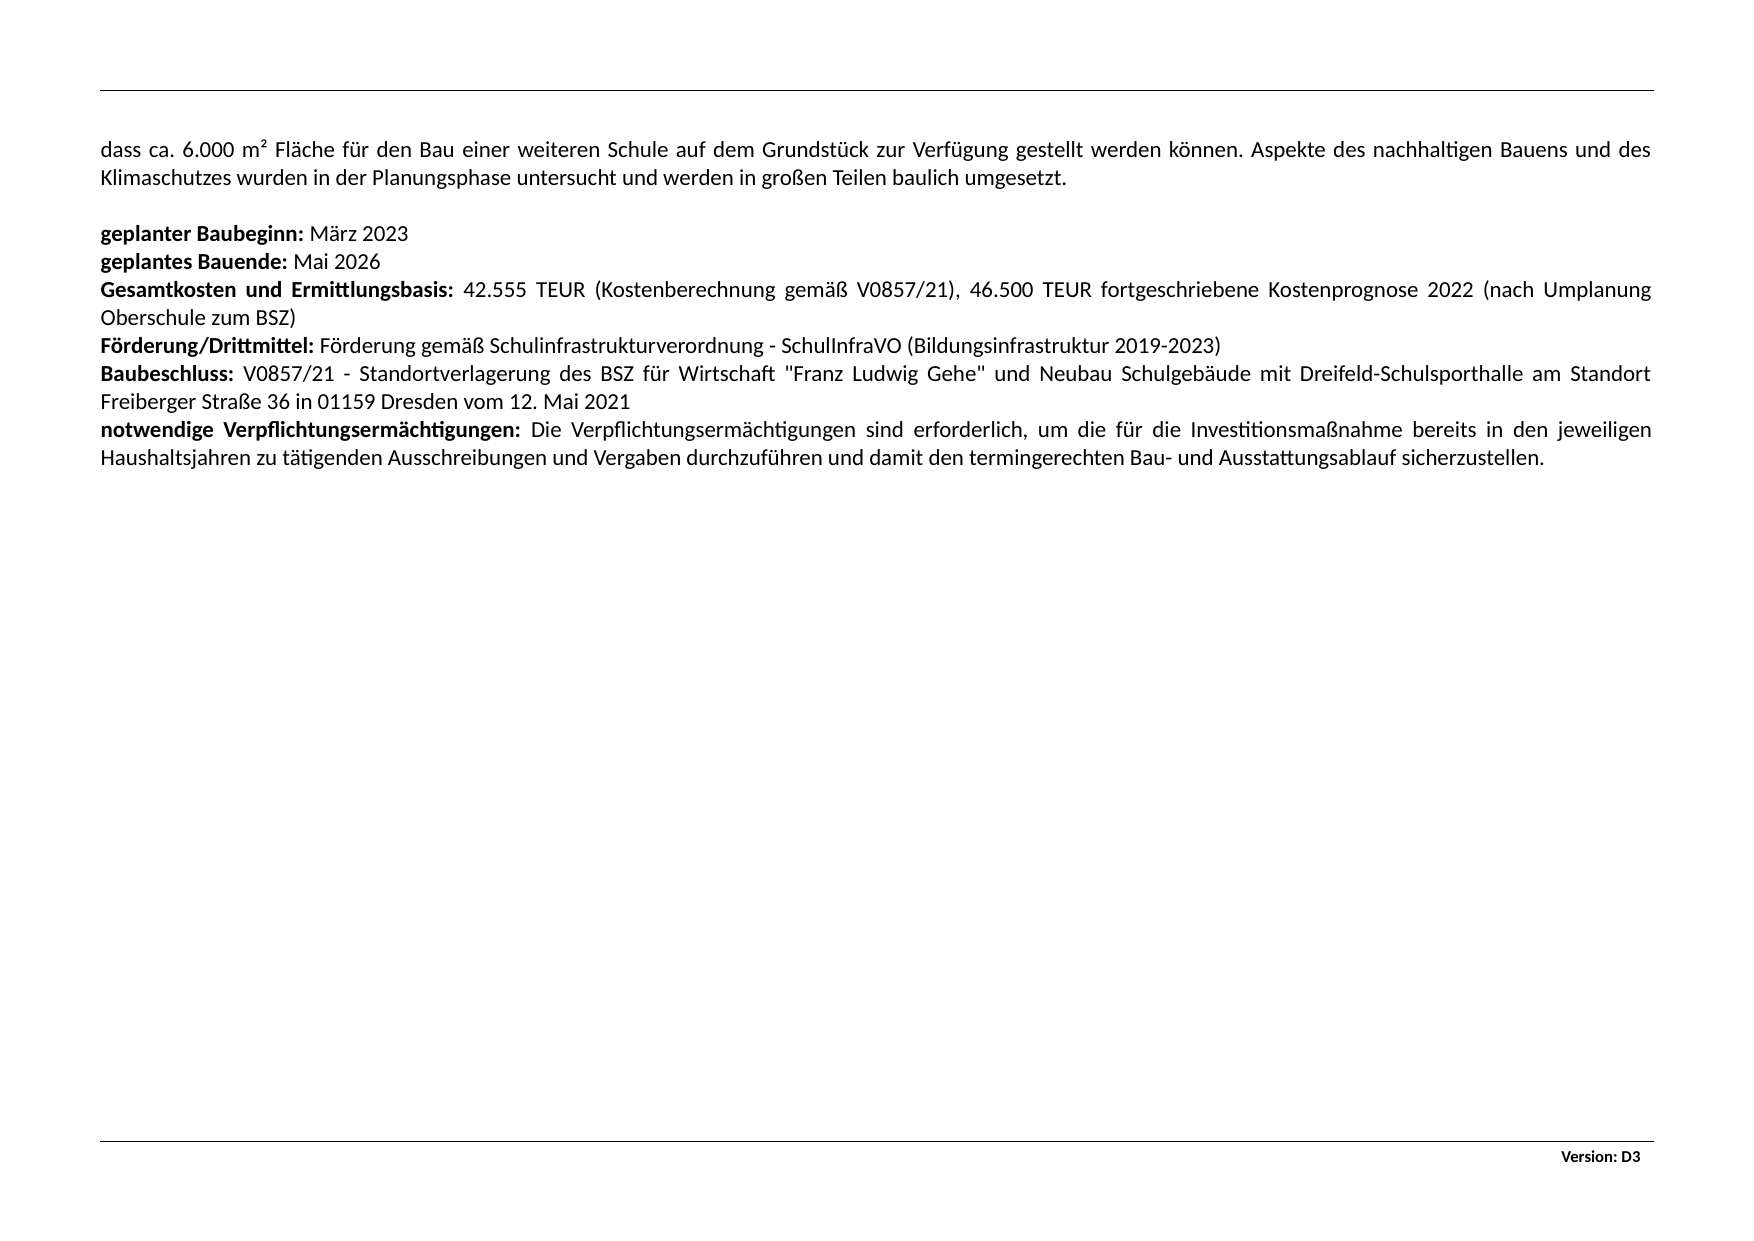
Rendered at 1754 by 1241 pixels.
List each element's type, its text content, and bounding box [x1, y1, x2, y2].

text Gesamtkosten und Ermittlungsbasis: 42.555 TEUR (Kostenberechnung gemäß V0857/21), 46.500 TEUR fortgeschriebene Kostenprognose 2022 (nach Umplanung Oberschule zum BSZ) [100, 275, 1653, 331]
text Förderung/Drittmittel: Förderung gemäß Schulinfrastrukturverordnung - SchulInfraVO (Bildungsinfrastruktur 2019-2023) [100, 331, 1653, 359]
text geplantes Bauende: Mai 2026 [100, 247, 1653, 275]
text notwendige Verpflichtungsermächtigungen: Die Verpflichtungsermächtigungen sind erforderlich, um die für die Investitionsmaßnahme bereits in den jeweiligen Haushaltsjahren zu tätigenden Ausschreibungen und Vergaben durchzuführen und damit den termingerechten Bau- und Ausstattungsablauf sicherzustellen. [100, 415, 1653, 471]
text dass ca. 6.000 m² Fläche für den Bau einer weiteren Schule auf dem Grundstück zur Verfügung gestellt werden können. Aspekte des nachhaltigen Bauens und des Klimaschutzes wurden in der Planungsphase untersucht und werden in großen Teilen baulich umgesetzt. [100, 135, 1653, 191]
text Baubeschluss: V0857/21 - Standortverlagerung des BSZ für Wirtschaft "Franz Ludwig Gehe" und Neubau Schulgebäude mit Dreifeld-Schulsporthalle am Standort Freiberger Straße 36 in 01159 Dresden vom 12. Mai 2021 [100, 359, 1653, 415]
text geplanter Baubeginn: März 2023 [100, 219, 1653, 247]
